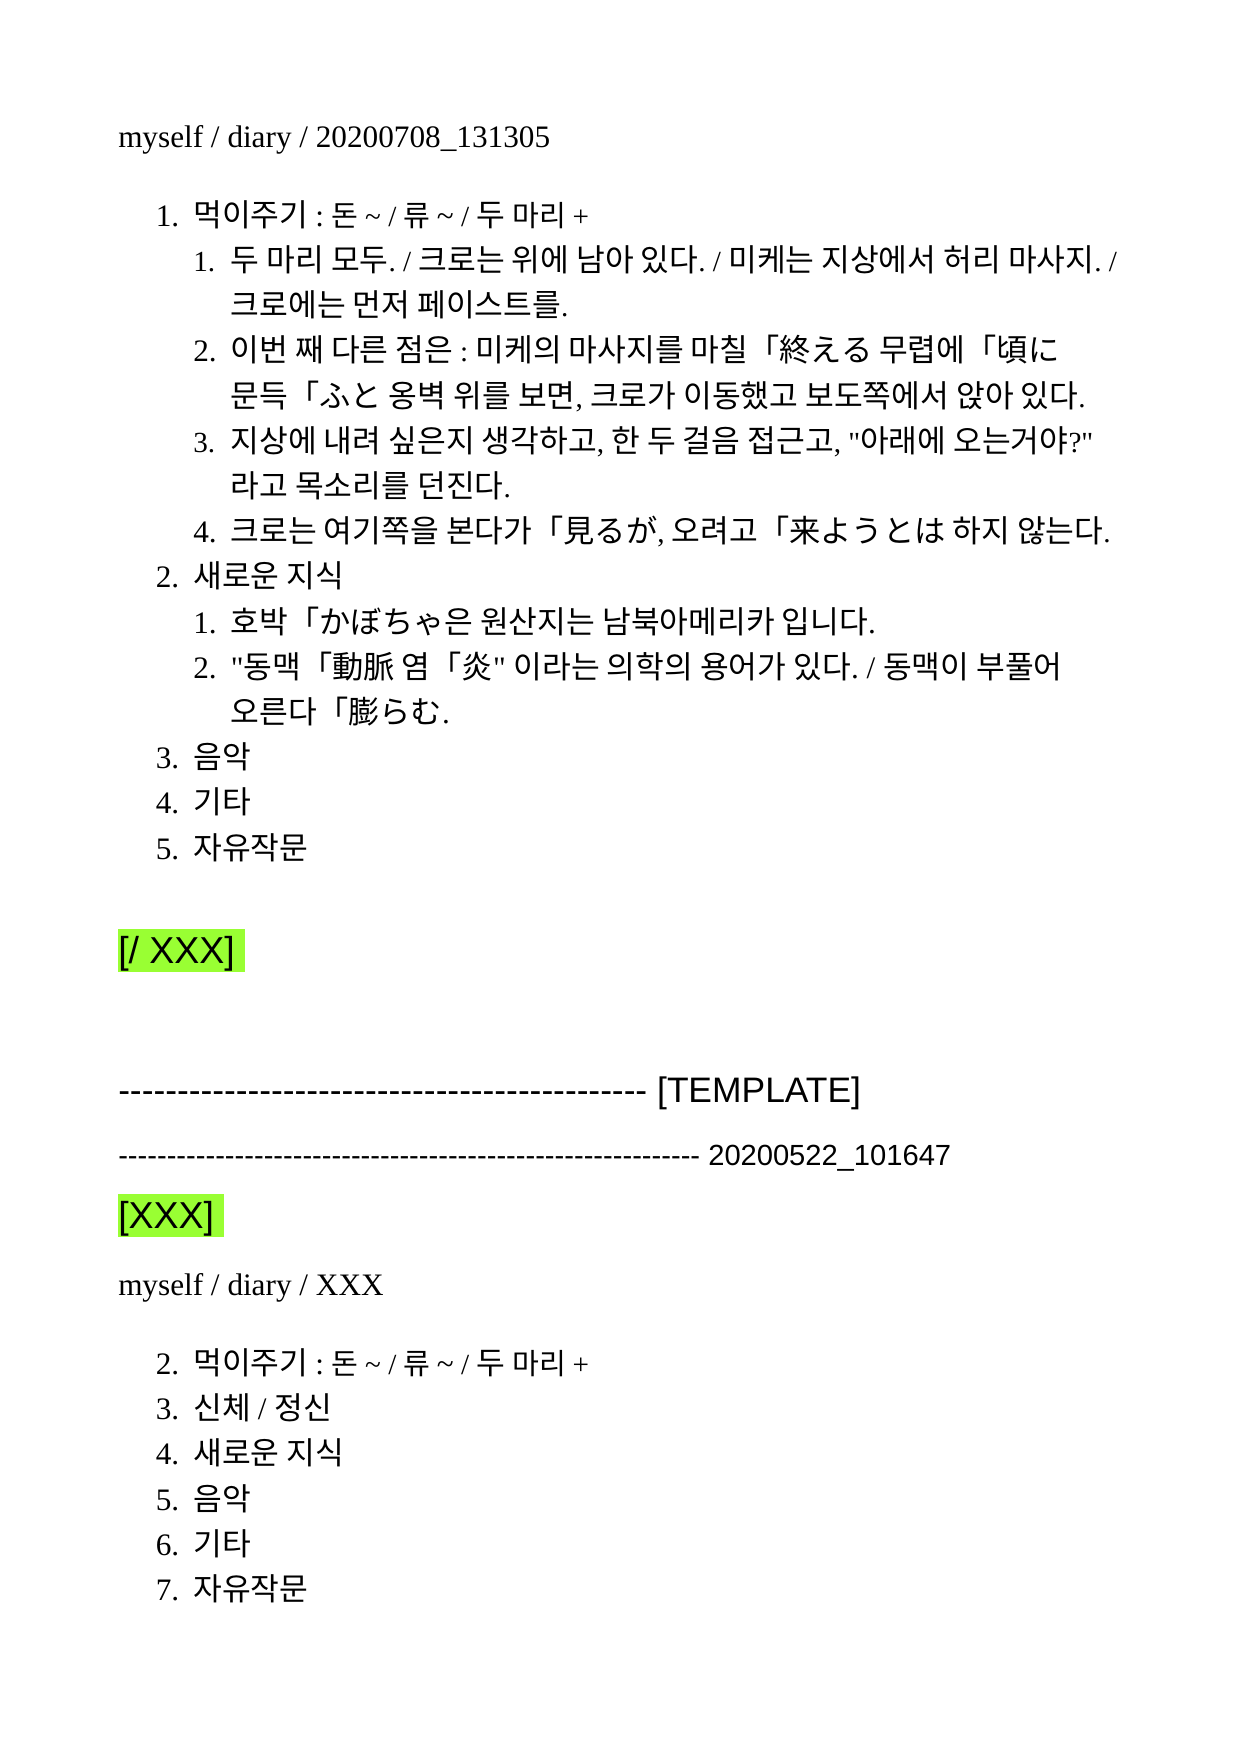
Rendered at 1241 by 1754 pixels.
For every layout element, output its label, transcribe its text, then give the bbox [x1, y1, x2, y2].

list 자유작문 [156, 1564, 1122, 1609]
list 신체 / 정신 [156, 1383, 1122, 1428]
list 먹이주기 : 돈 ~ / 류 ~ / 두 마리 + [156, 190, 1122, 235]
text [/ XXX] [118, 928, 1122, 972]
text --------------------------------------------- [TEMPLATE] [118, 1069, 1122, 1110]
list 새로운 지식 [156, 1428, 1122, 1474]
list 크로는 여기쪽을 본다가「見るが, 오려고「来ようとは 하지 않는다. [193, 506, 1122, 552]
list 새로운 지식 [156, 552, 1122, 597]
text myself / diary / XXX [118, 1266, 1122, 1302]
list 기타 [156, 778, 1122, 823]
list 지상에 내려 싶은지 생각하고, 한 두 걸음 접근고, "아래에 오는거야?" 라고 목소리를 던진다. [193, 416, 1122, 506]
text myself / diary / 20200708_131305 [118, 118, 1122, 154]
list 자유작문 [156, 823, 1122, 868]
list 호박「かぼちゃ은 원산지는 남북아메리카 입니다. [193, 597, 1122, 642]
list "동맥「動脈 염「炎" 이라는 의학의 용어가 있다. / 동맥이 부풀어 오른다「膨らむ. [193, 642, 1122, 732]
text [XXX] [118, 1194, 1122, 1237]
list 이번 째 다른 점은 : 미케의 마사지를 마칠「終える 무렵에「頃に 문득「ふと 옹벽 위를 보면, 크로가 이동했고 보도쪽에서 앉아 있다. [193, 326, 1122, 416]
list 음악 [156, 1474, 1122, 1519]
list 기타 [156, 1519, 1122, 1564]
list 먹이주기 : 돈 ~ / 류 ~ / 두 마리 + [156, 1338, 1122, 1383]
list 두 마리 모두. / 크로는 위에 남아 있다. / 미케는 지상에서 허리 마사지. / 크로에는 먼저 페이스트를. [193, 235, 1122, 326]
list 음악 [156, 732, 1122, 778]
text ------------------------------------------------------------ 20200522_101647 [118, 1137, 1122, 1171]
